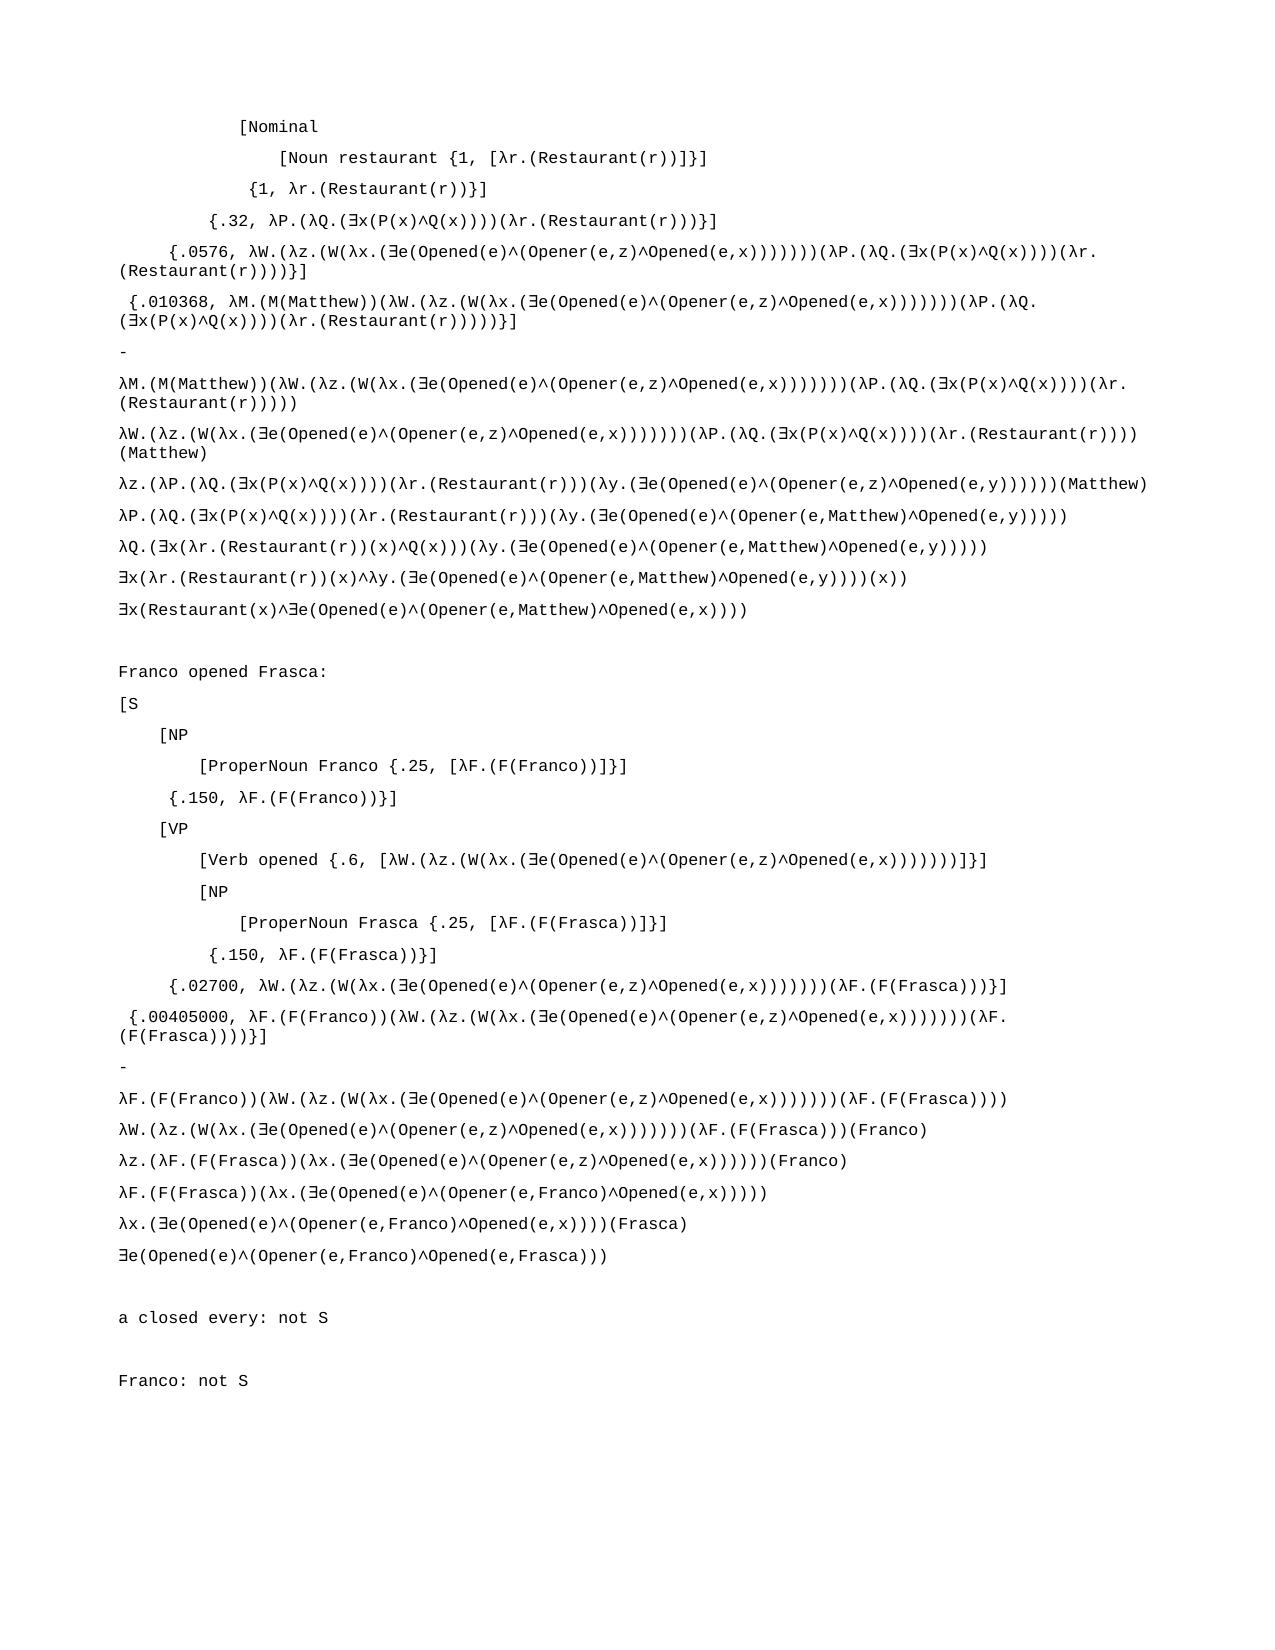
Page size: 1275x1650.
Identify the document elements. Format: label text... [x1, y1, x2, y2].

text ∃x(Restaurant(x)∧∃e(Opened(e)∧(Opener(e,Matthew)∧Opened(e,x)))) [118, 601, 1157, 620]
text [NP [118, 883, 1157, 902]
text [S [118, 695, 1157, 714]
text λQ.(∃x(λr.(Restaurant(r))(x)∧Q(x)))(λy.(∃e(Opened(e)∧(Opener(e,Matthew)∧Opened(e,y))))) [118, 538, 1157, 557]
text λP.(λQ.(∃x(P(x)∧Q(x))))(λr.(Restaurant(r)))(λy.(∃e(Opened(e)∧(Opener(e,Matthew)∧Opened(e,y))))) [118, 507, 1157, 526]
text a closed every: not S [118, 1310, 1157, 1329]
text {.00405000, λF.(F(Franco))(λW.(λz.(W(λx.(∃e(Opened(e)∧(Opener(e,z)∧Opened(e,x)))))))(λF.(F(Frasca))))}] [118, 1009, 1157, 1046]
text [Nominal [118, 118, 1157, 137]
text [ProperNoun Frasca {.25, [λF.(F(Frasca))]}] [118, 915, 1157, 933]
text [Verb opened {.6, [λW.(λz.(W(λx.(∃e(Opened(e)∧(Opener(e,z)∧Opened(e,x)))))))]}] [118, 852, 1157, 871]
text [VP [118, 821, 1157, 839]
text - [118, 344, 1157, 363]
text - [118, 1059, 1157, 1078]
text {.32, λP.(λQ.(∃x(P(x)∧Q(x))))(λr.(Restaurant(r)))}] [118, 212, 1157, 231]
text λz.(λF.(F(Frasca))(λx.(∃e(Opened(e)∧(Opener(e,z)∧Opened(e,x))))))(Franco) [118, 1153, 1157, 1172]
text Franco opened Frasca: [118, 664, 1157, 683]
text λF.(F(Frasca))(λx.(∃e(Opened(e)∧(Opener(e,Franco)∧Opened(e,x))))) [118, 1184, 1157, 1203]
text {.010368, λM.(M(Matthew))(λW.(λz.(W(λx.(∃e(Opened(e)∧(Opener(e,z)∧Opened(e,x)))))))(λP.(λQ.(∃x(P(x)∧Q(x))))(λr.(Restaurant(r)))))}] [118, 294, 1157, 331]
text λW.(λz.(W(λx.(∃e(Opened(e)∧(Opener(e,z)∧Opened(e,x)))))))(λF.(F(Frasca)))(Franco) [118, 1122, 1157, 1141]
text λF.(F(Franco))(λW.(λz.(W(λx.(∃e(Opened(e)∧(Opener(e,z)∧Opened(e,x)))))))(λF.(F(Frasca)))) [118, 1090, 1157, 1109]
text {1, λr.(Restaurant(r))}] [118, 181, 1157, 200]
text ∃e(Opened(e)∧(Opener(e,Franco)∧Opened(e,Frasca))) [118, 1247, 1157, 1266]
text [ProperNoun Franco {.25, [λF.(F(Franco))]}] [118, 758, 1157, 777]
text {.02700, λW.(λz.(W(λx.(∃e(Opened(e)∧(Opener(e,z)∧Opened(e,x)))))))(λF.(F(Frasca)))}] [118, 977, 1157, 996]
text λz.(λP.(λQ.(∃x(P(x)∧Q(x))))(λr.(Restaurant(r)))(λy.(∃e(Opened(e)∧(Opener(e,z)∧Opened(e,y))))))(Matthew) [118, 476, 1157, 494]
text λM.(M(Matthew))(λW.(λz.(W(λx.(∃e(Opened(e)∧(Opener(e,z)∧Opened(e,x)))))))(λP.(λQ.(∃x(P(x)∧Q(x))))(λr.(Restaurant(r))))) [118, 375, 1157, 413]
text [Noun restaurant {1, [λr.(Restaurant(r))]}] [118, 149, 1157, 168]
text λW.(λz.(W(λx.(∃e(Opened(e)∧(Opener(e,z)∧Opened(e,x)))))))(λP.(λQ.(∃x(P(x)∧Q(x))))(λr.(Restaurant(r))))(Matthew) [118, 426, 1157, 463]
text {.150, λF.(F(Franco))}] [118, 789, 1157, 808]
text Franco: not S [118, 1372, 1157, 1391]
text {.0576, λW.(λz.(W(λx.(∃e(Opened(e)∧(Opener(e,z)∧Opened(e,x)))))))(λP.(λQ.(∃x(P(x)∧Q(x))))(λr.(Restaurant(r))))}] [118, 243, 1157, 281]
text {.150, λF.(F(Frasca))}] [118, 946, 1157, 965]
text ∃x(λr.(Restaurant(r))(x)∧λy.(∃e(Opened(e)∧(Opener(e,Matthew)∧Opened(e,y))))(x)) [118, 570, 1157, 589]
text λx.(∃e(Opened(e)∧(Opener(e,Franco)∧Opened(e,x))))(Frasca) [118, 1216, 1157, 1234]
text [NP [118, 727, 1157, 745]
